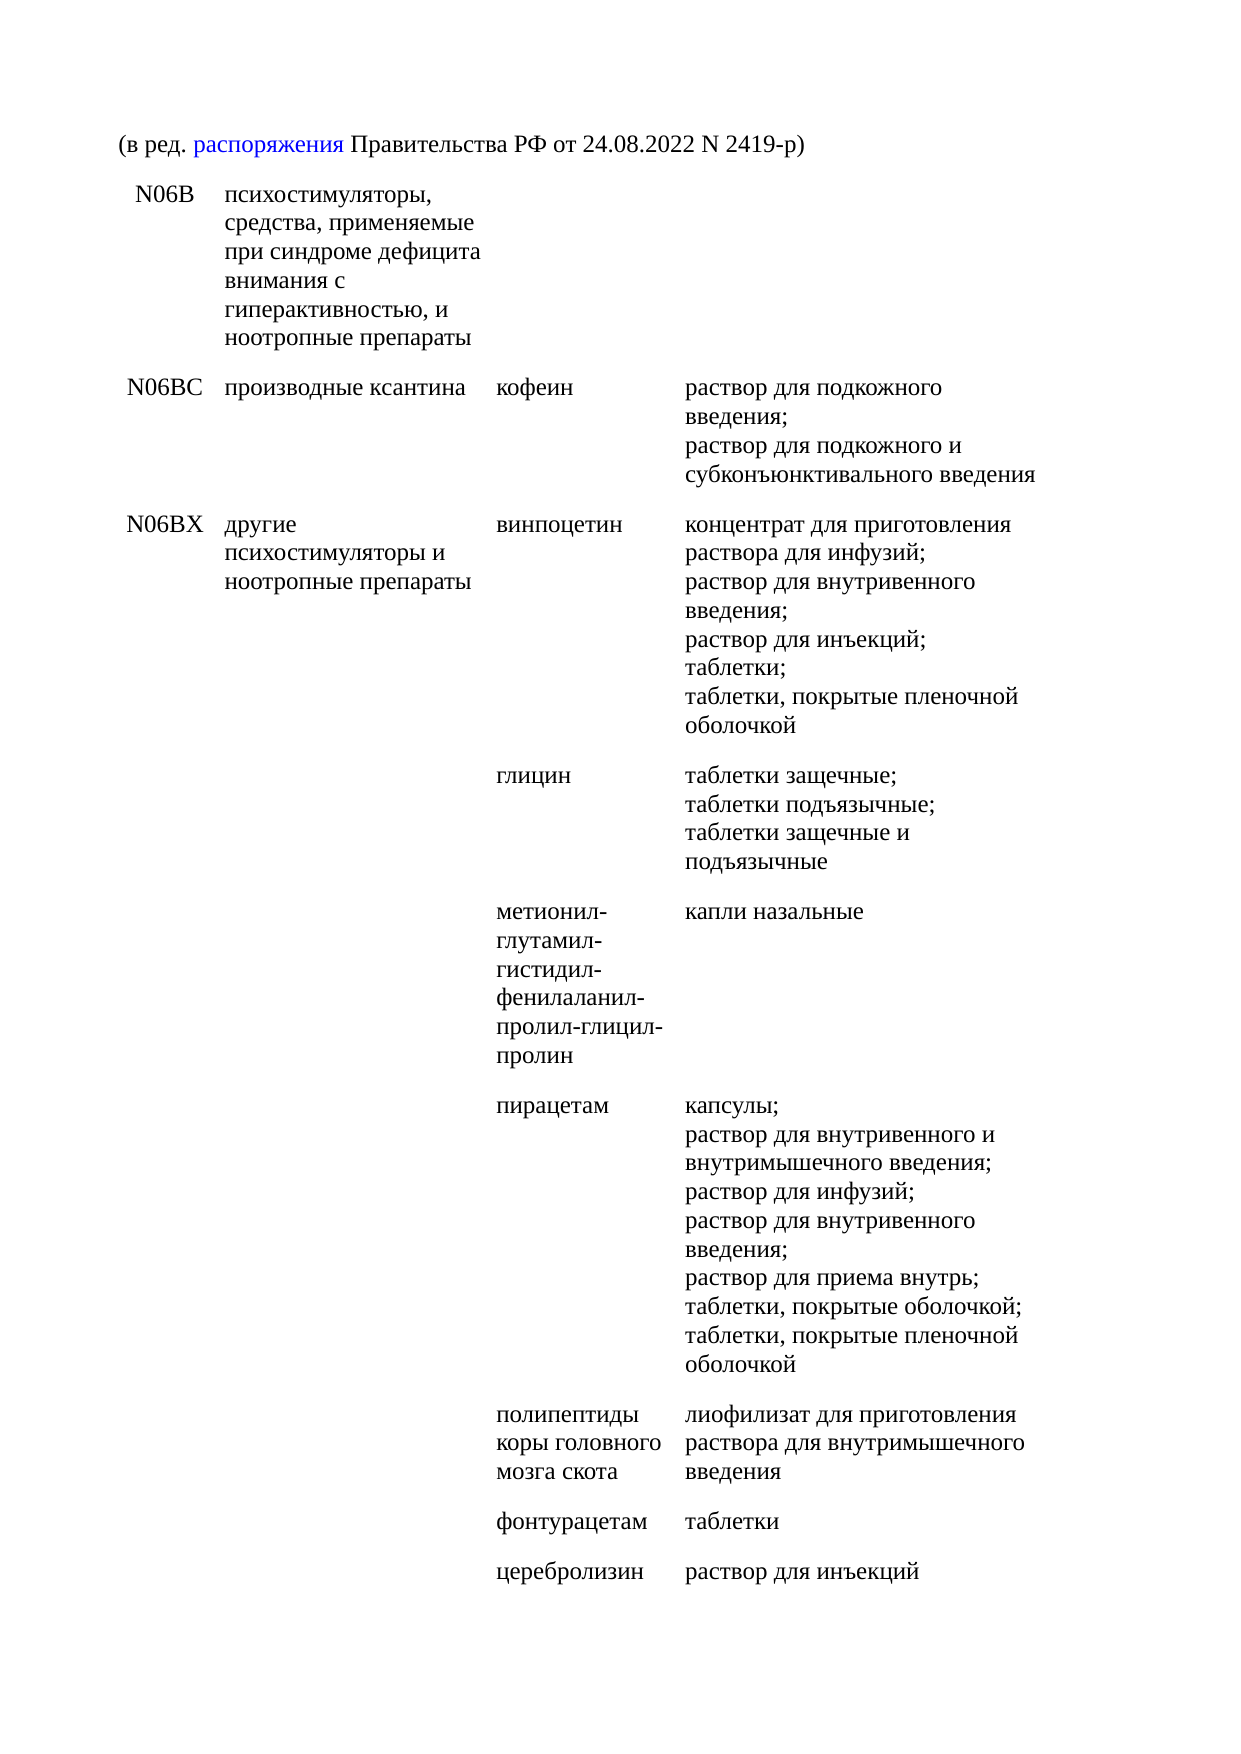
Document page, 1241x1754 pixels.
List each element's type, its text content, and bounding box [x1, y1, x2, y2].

table_cell [112, 1546, 218, 1596]
table_cell [112, 1496, 218, 1546]
table_cell [112, 1079, 218, 1388]
table_cell производные ксантина [218, 362, 489, 498]
table_cell N06BX [112, 498, 218, 749]
table_cell кофеин [490, 362, 678, 498]
table_cell [218, 1388, 489, 1496]
table_cell глицин [490, 749, 678, 886]
table_cell пирацетам [490, 1079, 678, 1388]
table_cell церебролизин [490, 1546, 678, 1596]
table_cell концентрат для приготовления раствора для инфузий; раствор для внутривенного введения; раствор для инъекций; таблетки; таблетки, покрытые пленочной оболочкой [679, 498, 1056, 749]
table_cell метионил-глутамил-гистидил-фенилаланил-пролил-глицил-пролин [490, 886, 678, 1079]
table_cell таблетки защечные; таблетки подъязычные; таблетки защечные и подъязычные [679, 749, 1056, 886]
table_cell [490, 168, 678, 362]
table_cell [218, 749, 489, 886]
table_cell [112, 886, 218, 1079]
table_cell (в ред. распоряжения Правительства РФ от 24.08.2022 N 2419-р) [112, 118, 1056, 168]
table_cell винпоцетин [490, 498, 678, 749]
table_cell N06B [112, 168, 218, 362]
table_cell [112, 749, 218, 886]
table_cell раствор для подкожного введения; раствор для подкожного и субконъюнктивального введения [679, 362, 1056, 498]
table_cell полипептиды коры головного мозга скота [490, 1388, 678, 1496]
table_cell фонтурацетам [490, 1496, 678, 1546]
table_cell капли назальные [679, 886, 1056, 1079]
table_cell [218, 886, 489, 1079]
table_cell психостимуляторы, средства, применяемые при синдроме дефицита внимания с гиперактивностью, и ноотропные препараты [218, 168, 489, 362]
table_cell [218, 1546, 489, 1596]
table_cell другие психостимуляторы и ноотропные препараты [218, 498, 489, 749]
table_cell лиофилизат для приготовления раствора для внутримышечного введения [679, 1388, 1056, 1496]
table_cell раствор для инъекций [679, 1546, 1056, 1596]
table_cell N06BC [112, 362, 218, 498]
table_cell [679, 168, 1056, 362]
table_cell капсулы; раствор для внутривенного и внутримышечного введения; раствор для инфузий; раствор для внутривенного введения; раствор для приема внутрь; таблетки, покрытые оболочкой; таблетки, покрытые пленочной оболочкой [679, 1079, 1056, 1388]
table_cell таблетки [679, 1496, 1056, 1546]
table_cell [218, 1496, 489, 1546]
table_cell [112, 1388, 218, 1496]
table_cell [218, 1079, 489, 1388]
